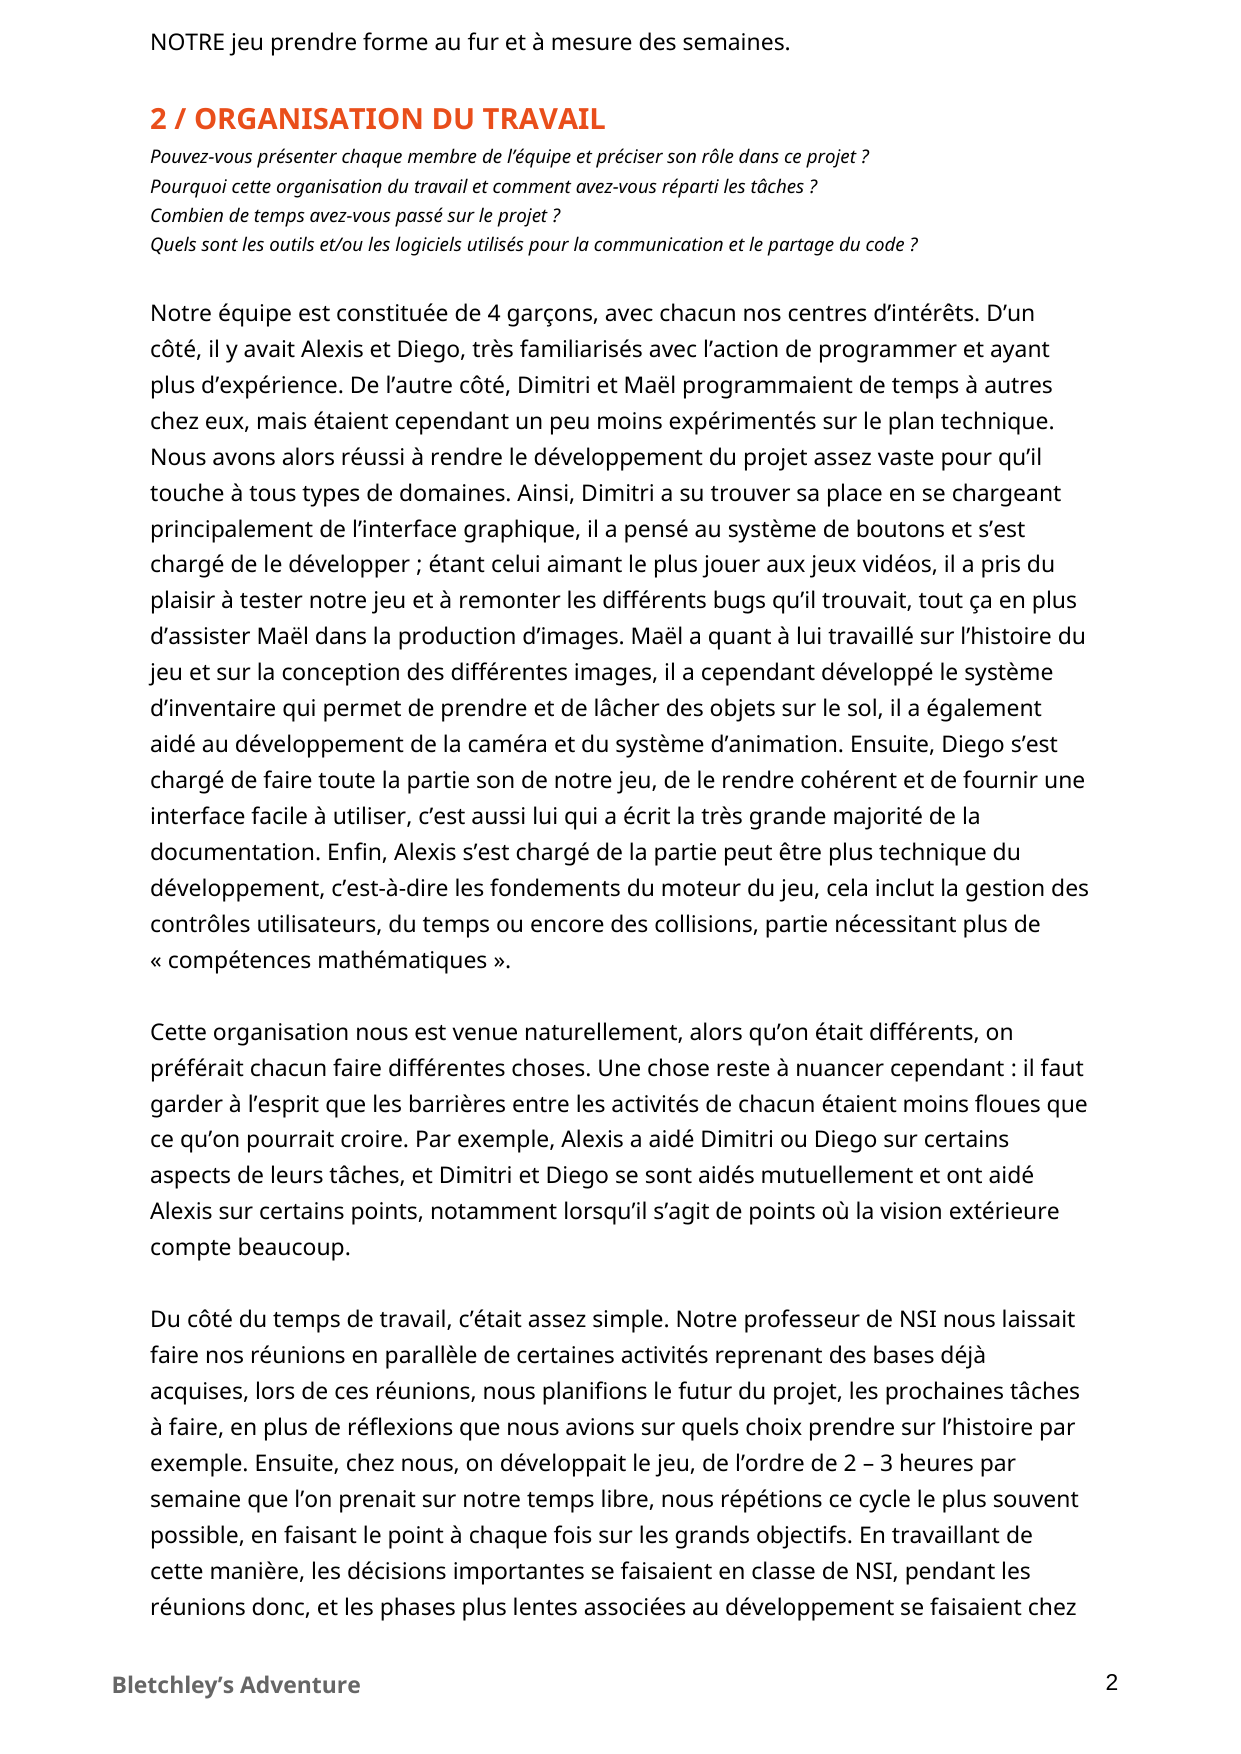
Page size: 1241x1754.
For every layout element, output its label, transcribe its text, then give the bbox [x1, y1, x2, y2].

text Combien de temps avez-vous passé sur le projet ? [150, 202, 1090, 228]
text Pouvez-vous présenter chaque membre de l’équipe et préciser son rôle dans ce projet ? [150, 144, 1090, 169]
text Notre équipe est constituée de 4 garçons, avec chacun nos centres d’intérêts. D’un côté, il y avait Alexis et Diego, très familiarisés avec l’action de programmer et ayant plus d’expérience. De l’autre côté, Dimitri et Maël programmaient de temps à autres chez eux, mais étaient cependant un peu moins expérimentés sur le plan technique. Nous avons alors réussi à rendre le développement du projet assez vaste pour qu’il touche à tous types de domaines. Ainsi, Dimitri a su trouver sa place en se chargeant principalement de l’interface graphique, il a pensé au système de boutons et s’est chargé de le développer ; étant celui aimant le plus jouer aux jeux vidéos, il a pris du plaisir à tester notre jeu et à remonter les différents bugs qu’il trouvait, tout ça en plus d’assister Maël dans la production d’images. Maël a quant à lui travaillé sur l’histoire du jeu et sur la conception des différentes images, il a cependant développé le système d’inventaire qui permet de prendre et de lâcher des objets sur le sol, il a également aidé au développement de la caméra et du système d’animation. Ensuite, Diego s’est chargé de faire toute la partie son de notre jeu, de le rendre cohérent et de fournir une interface facile à utiliser, c’est aussi lui qui a écrit la très grande majorité de la documentation. Enfin, Alexis s’est chargé de la partie peut être plus technique du développement, c’est-à-dire les fondements du moteur du jeu, cela inclut la gestion des contrôles utilisateurs, du temps ou encore des collisions, partie nécessitant plus de « compétences mathématiques ». [150, 297, 1090, 975]
text Cette organisation nous est venue naturellement, alors qu’on était différents, on préférait chacun faire différentes choses. Une chose reste à nuancer cependant : il faut garder à l’esprit que les barrières entre les activités de chacun étaient moins floues que ce qu’on pourrait croire. Par exemple, Alexis a aidé Dimitri ou Diego sur certains aspects de leurs tâches, et Dimitri et Diego se sont aidés mutuellement et ont aidé Alexis sur certains points, notamment lorsqu’il s’agit de points où la vision extérieure compte beaucoup. [150, 1016, 1090, 1262]
text Pourquoi cette organisation du travail et comment avez-vous réparti les tâches ? [150, 173, 1090, 199]
text Quels sont les outils et/ou les logiciels utilisés pour la communication et le partage du code ? [150, 232, 1090, 257]
text NOTRE jeu prendre forme au fur et à mesure des semaines. [150, 26, 1090, 58]
text Du côté du temps de travail, c’était assez simple. Notre professeur de NSI nous laissait faire nos réunions en parallèle de certaines activités reprenant des bases déjà acquises, lors de ces réunions, nous planifions le futur du projet, les prochaines tâches à faire, en plus de réflexions que nous avions sur quels choix prendre sur l’histoire par exemple. Ensuite, chez nous, on développait le jeu, de l’ordre de 2 – 3 heures par semaine que l’on prenait sur notre temps libre, nous répétions ce cycle le plus souvent possible, en faisant le point à chaque fois sur les grands objectifs. En travaillant de cette manière, les décisions importantes se faisaient en classe de NSI, pendant les réunions donc, et les phases plus lentes associées au développement se faisaient chez [150, 1303, 1090, 1622]
text 2 / ORGANISATION DU TRAVAIL [150, 98, 1090, 138]
